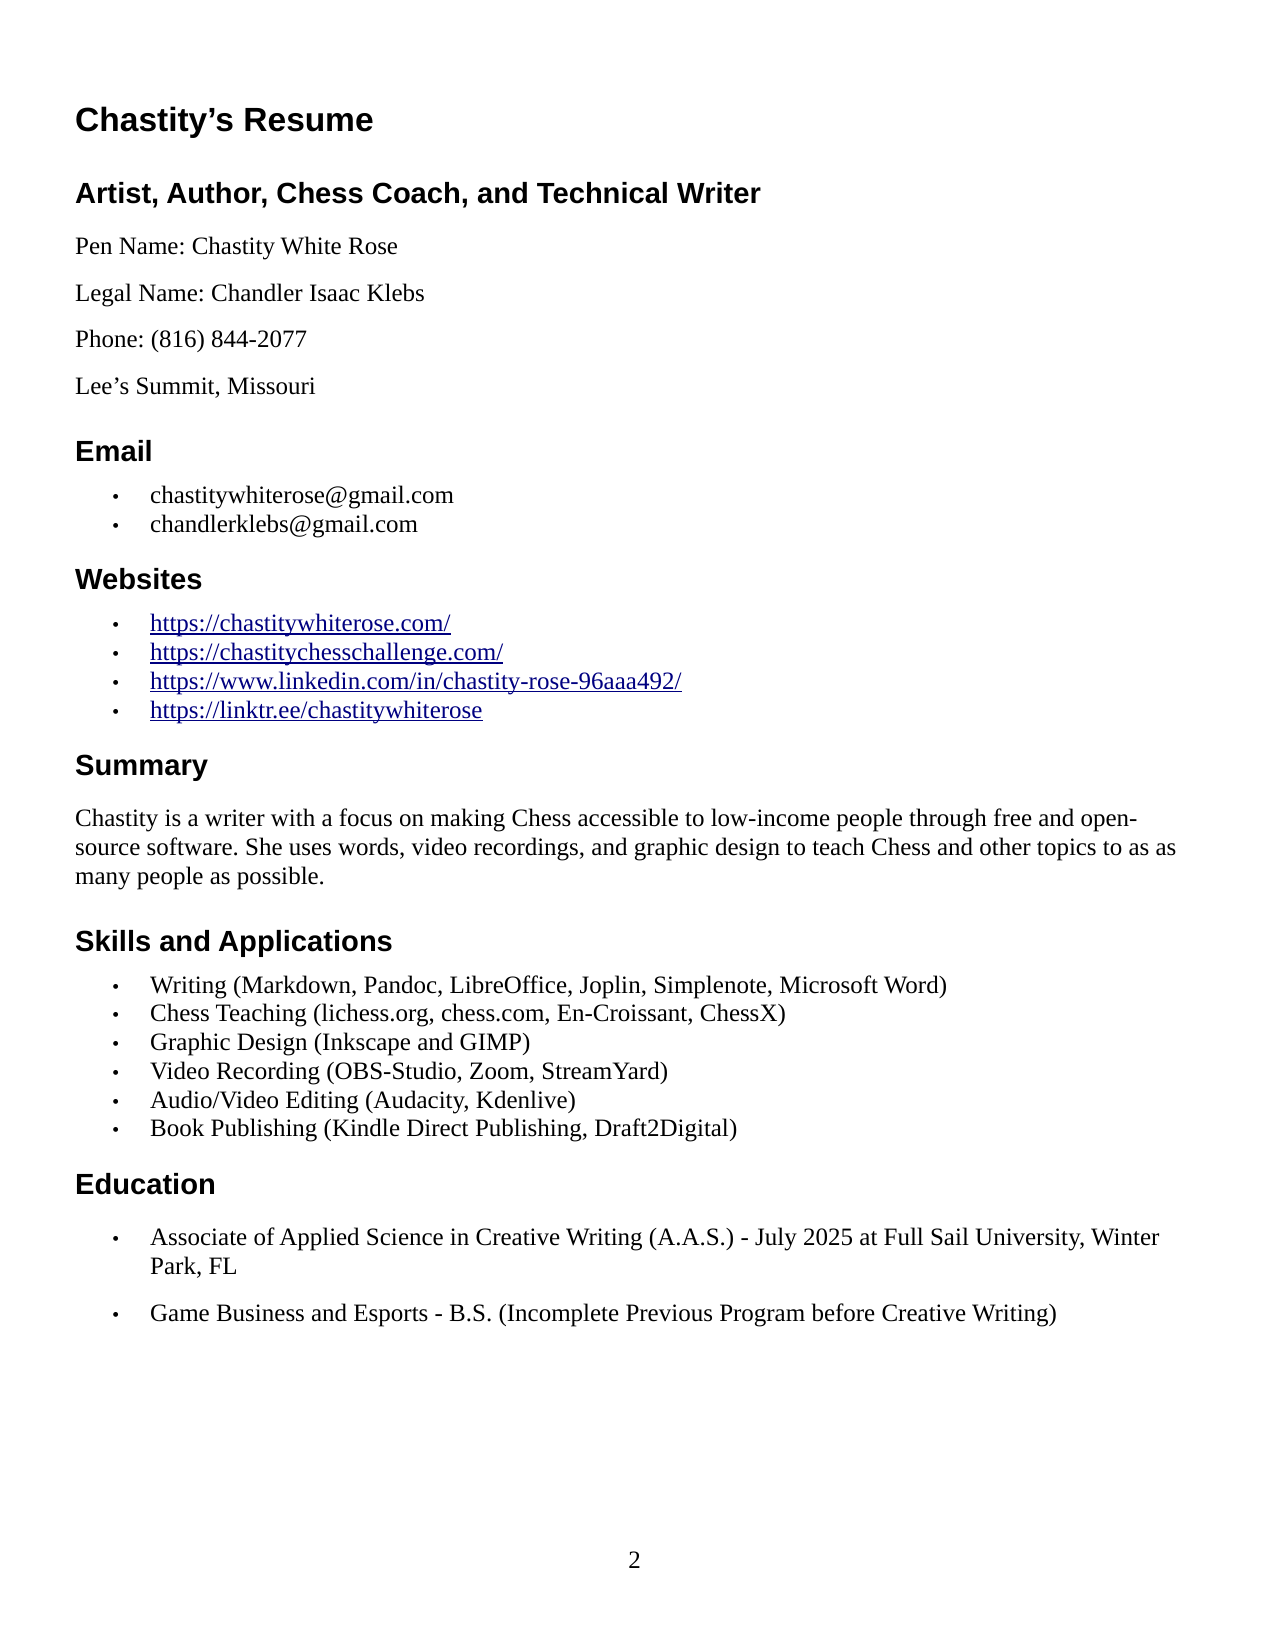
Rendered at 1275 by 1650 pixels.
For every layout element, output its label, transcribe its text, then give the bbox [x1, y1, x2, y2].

list https://chastitychesschallenge.com/ [112, 637, 1200, 666]
list chandlerklebs@gmail.com [112, 509, 1200, 537]
subtitle Email [75, 434, 1200, 467]
subtitle Summary [75, 748, 1200, 782]
list Video Recording (OBS-Studio, Zoom, StreamYard) [112, 1056, 1200, 1085]
text Phone: (816) 844-2077 [75, 324, 1200, 353]
list Associate of Applied Science in Creative Writing (A.A.S.) - July 2025 at Full Sail University, Winter Park, FL [112, 1222, 1200, 1280]
text Pen Name: Chastity White Rose [75, 231, 1200, 260]
subtitle Skills and Applications [75, 924, 1200, 957]
subtitle Websites [75, 562, 1200, 596]
list https://www.linkedin.com/in/chastity-rose-96aaa492/ [112, 666, 1200, 695]
text Legal Name: Chandler Isaac Klebs [75, 278, 1200, 307]
subtitle Education [75, 1167, 1200, 1201]
subtitle Artist, Author, Chess Coach, and Technical Writer [75, 176, 1200, 210]
list Graphic Design (Inkscape and GIMP) [112, 1027, 1200, 1056]
list Book Publishing (Kindle Direct Publishing, Draft2Digital) [112, 1113, 1200, 1142]
list Audio/Video Editing (Audacity, Kdenlive) [112, 1085, 1200, 1113]
list Chess Teaching (lichess.org, chess.com, En-Croissant, ChessX) [112, 998, 1200, 1027]
text Chastity is a writer with a focus on making Chess accessible to low-income people through free and open-source software. She uses words, video recordings, and graphic design to teach Chess and other topics to as as many people as possible. [75, 803, 1200, 890]
text Lee’s Summit, Missouri [75, 371, 1200, 400]
list chastitywhiterose@gmail.com [112, 480, 1200, 509]
list https://chastitywhiterose.com/ [112, 608, 1200, 637]
list Game Business and Esports - B.S. (Incomplete Previous Program before Creative Writing) [112, 1298, 1200, 1326]
subtitle Chastity’s Resume [75, 100, 1200, 139]
list Writing (Markdown, Pandoc, LibreOffice, Joplin, Simplenote, Microsoft Word) [112, 970, 1200, 998]
list https://linktr.ee/chastitywhiterose [112, 695, 1200, 723]
